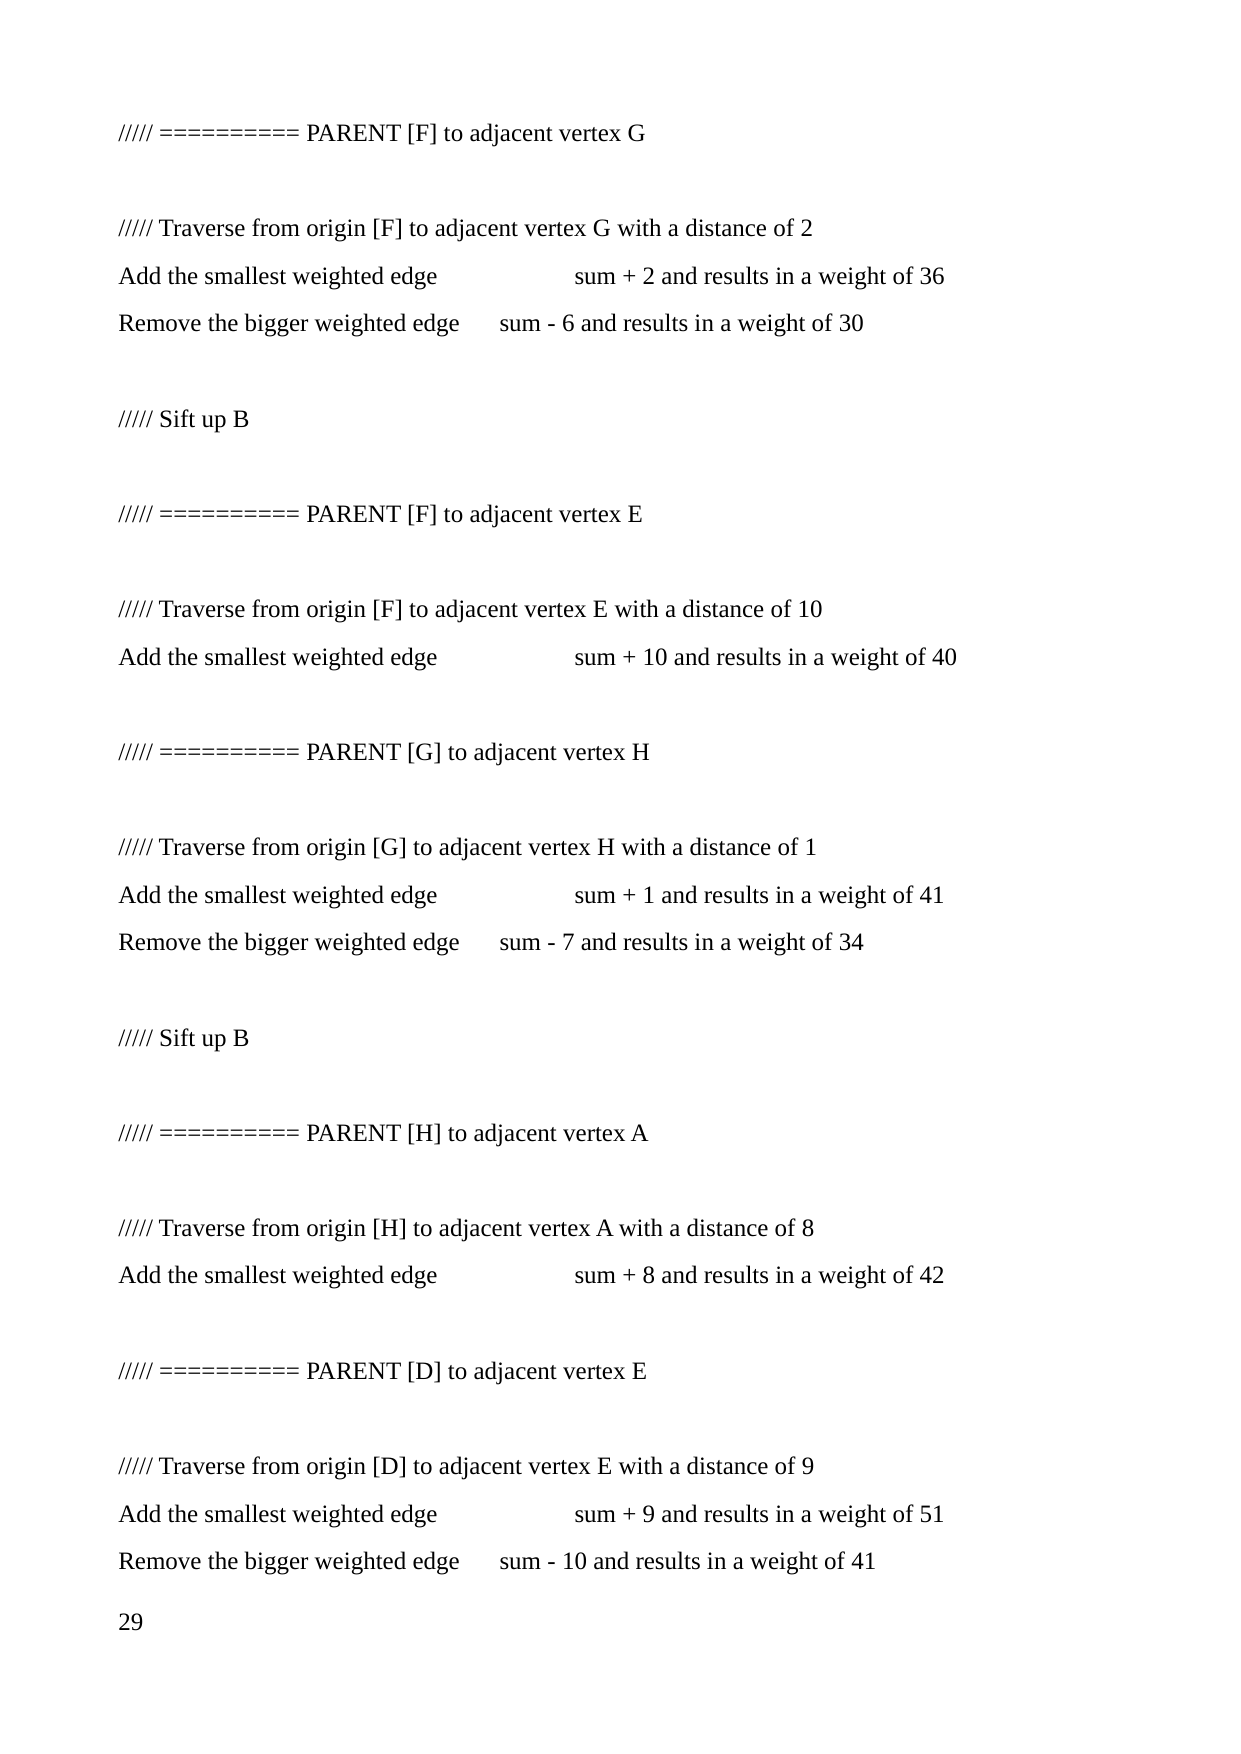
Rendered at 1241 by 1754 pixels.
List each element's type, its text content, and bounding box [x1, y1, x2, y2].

text ///// ========== PARENT [F] to adjacent vertex E [118, 499, 1122, 528]
text ///// ========== PARENT [D] to adjacent vertex E [118, 1356, 1122, 1384]
text ///// Traverse from origin [G] to adjacent vertex H with a distance of 1 [118, 832, 1122, 861]
text Remove the bigger weighted edge sum - 10 and results in a weight of 41 [118, 1546, 1122, 1575]
text ///// ========== PARENT [H] to adjacent vertex A [118, 1118, 1122, 1147]
text Remove the bigger weighted edge sum - 6 and results in a weight of 30 [118, 308, 1122, 337]
text ///// Traverse from origin [F] to adjacent vertex G with a distance of 2 [118, 213, 1122, 242]
text Add the smallest weighted edge sum + 2 and results in a weight of 36 [118, 261, 1122, 290]
text ///// ========== PARENT [F] to adjacent vertex G [118, 118, 1122, 147]
text Add the smallest weighted edge sum + 9 and results in a weight of 51 [118, 1499, 1122, 1527]
text Add the smallest weighted edge sum + 1 and results in a weight of 41 [118, 880, 1122, 908]
text ///// Traverse from origin [D] to adjacent vertex E with a distance of 9 [118, 1451, 1122, 1480]
text ///// Sift up B [118, 404, 1122, 432]
text ///// Traverse from origin [F] to adjacent vertex E with a distance of 10 [118, 594, 1122, 623]
text ///// Sift up B [118, 1023, 1122, 1051]
text ///// Traverse from origin [H] to adjacent vertex A with a distance of 8 [118, 1213, 1122, 1242]
text ///// ========== PARENT [G] to adjacent vertex H [118, 737, 1122, 766]
text Add the smallest weighted edge sum + 8 and results in a weight of 42 [118, 1261, 1122, 1289]
text Remove the bigger weighted edge sum - 7 and results in a weight of 34 [118, 927, 1122, 956]
text Add the smallest weighted edge sum + 10 and results in a weight of 40 [118, 642, 1122, 671]
